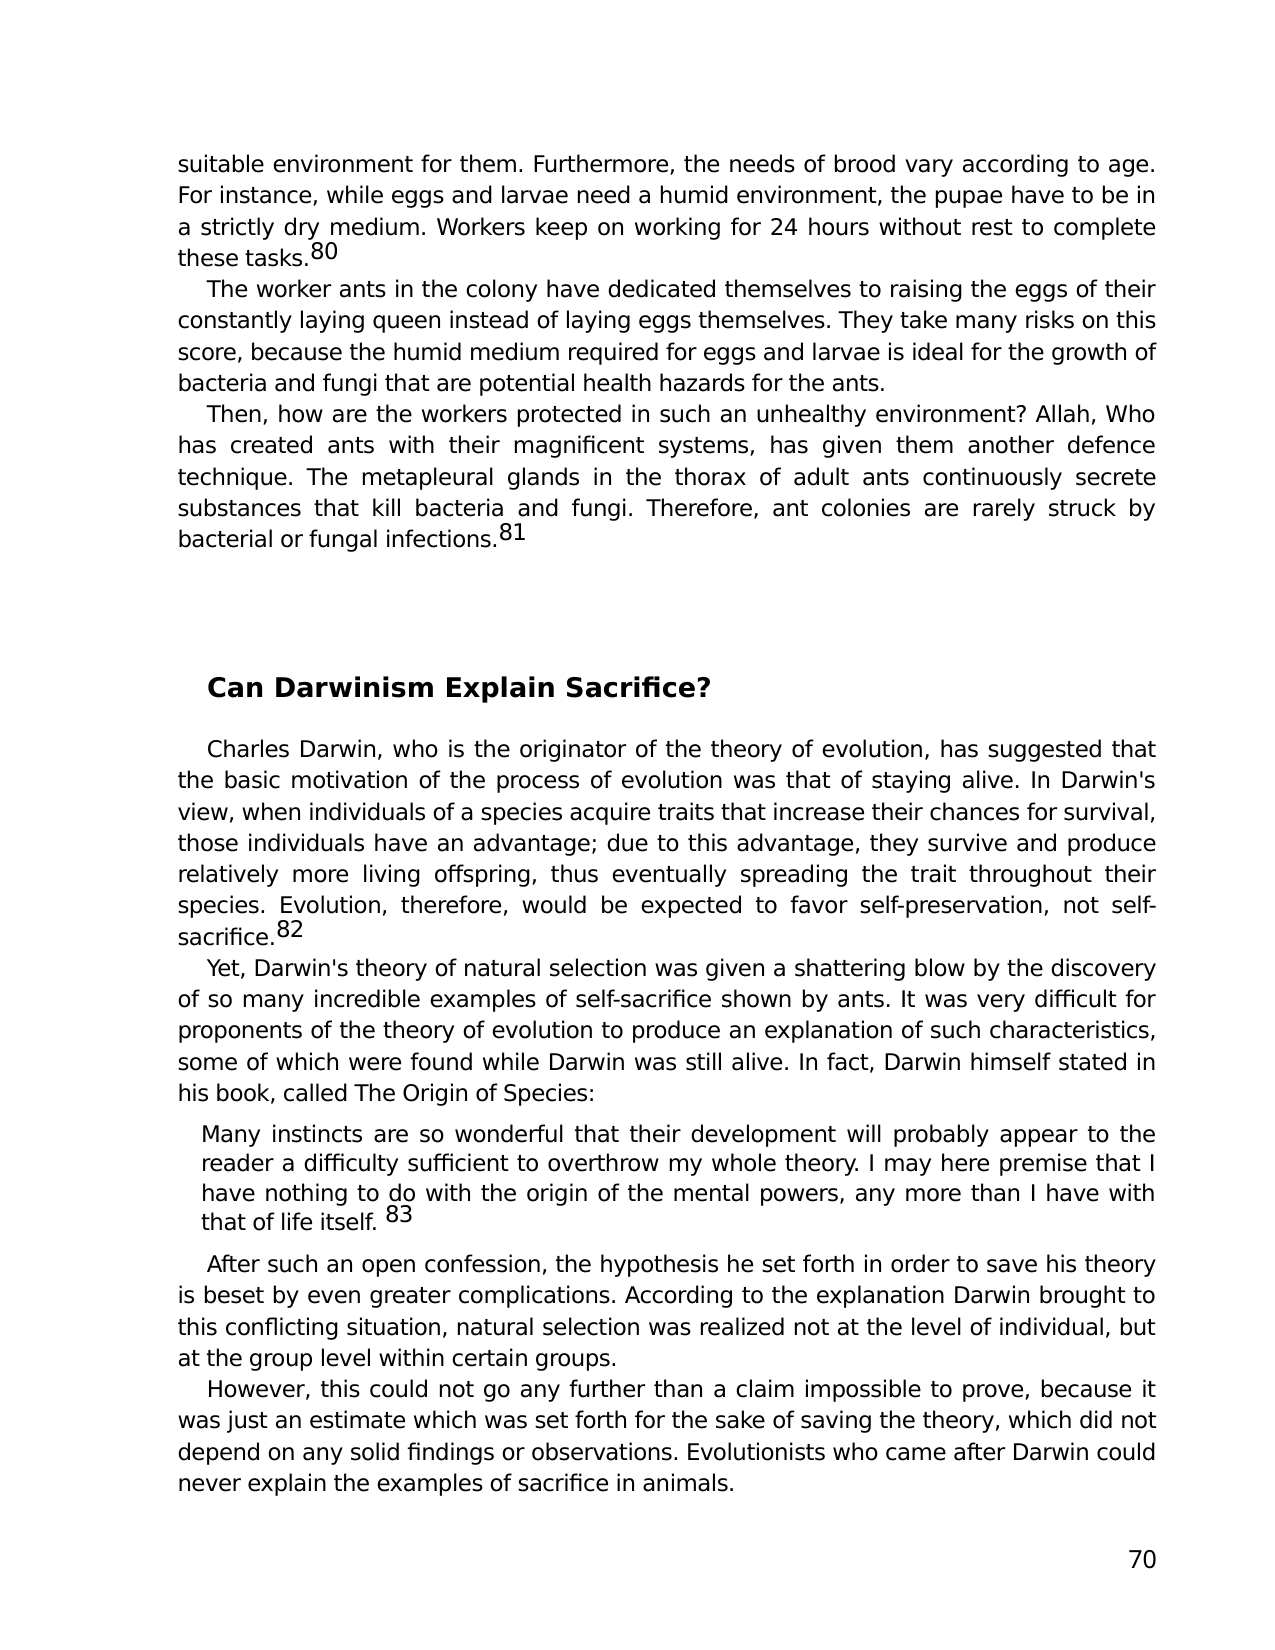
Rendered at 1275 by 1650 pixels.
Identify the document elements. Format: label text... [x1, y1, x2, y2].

text Yet, Darwin's theory of natural selection was given a shattering blow by the discovery of so many incredible examples of self-sacrifice shown by ants. It was very difficult for proponents of the theory of evolution to produce an explanation of such characteristics, some of which were found while Darwin was still alive. In fact, Darwin himself stated in his book, called The Origin of Species: [177, 951, 1157, 1107]
text The worker ants in the colony have dedicated themselves to raising the eggs of their constantly laying queen instead of laying eggs themselves. They take many risks on this score, because the humid medium required for eggs and larvae is ideal for the growth of bacteria and fungi that are potential health hazards for the ants. [177, 273, 1157, 398]
text Charles Darwin, who is the originator of the theory of evolution, has suggested that the basic motivation of the process of evolution was that of staying alive. In Darwin's view, when individuals of a species acquire traits that increase their chances for survival, those individuals have an advantage; due to this advantage, they survive and produce relatively more living offspring, thus eventually spreading the trait throughout their species. Evolution, therefore, would be expected to favor self-preservation, not self-sacrifice.82 [177, 732, 1157, 951]
text Can Darwinism Explain Sacrifice? [177, 673, 1157, 704]
text Many instincts are so wonderful that their development will probably appear to the reader a difficulty sufficient to overthrow my whole theory. I may here premise that I have nothing to do with the origin of the mental powers, any more than I have with that of life itself. 83 [201, 1119, 1157, 1236]
text After such an open confession, the hypothesis he set forth in order to save his theory is beset by even greater complications. According to the explanation Darwin brought to this conflicting situation, natural selection was realized not at the level of individual, but at the group level within certain groups. [177, 1248, 1157, 1373]
text However, this could not go any further than a claim impossible to prove, because it was just an estimate which was set forth for the sake of saving the theory, which did not depend on any solid findings or observations. Evolutionists who came after Darwin could never explain the examples of sacrifice in animals. [177, 1373, 1157, 1498]
text Then, how are the workers protected in such an unhealthy environment? Allah, Who has created ants with their magnificent systems, has given them another defence technique. The metapleural glands in the thorax of adult ants continuously secrete substances that kill bacteria and fungi. Therefore, ant colonies are rarely struck by bacterial or fungal infections.81 [177, 398, 1157, 554]
text suitable environment for them. Furthermore, the needs of brood vary according to age. For instance, while eggs and larvae need a humid environment, the pupae have to be in a strictly dry medium. Workers keep on working for 24 hours without rest to complete these tasks.80 [177, 148, 1157, 273]
